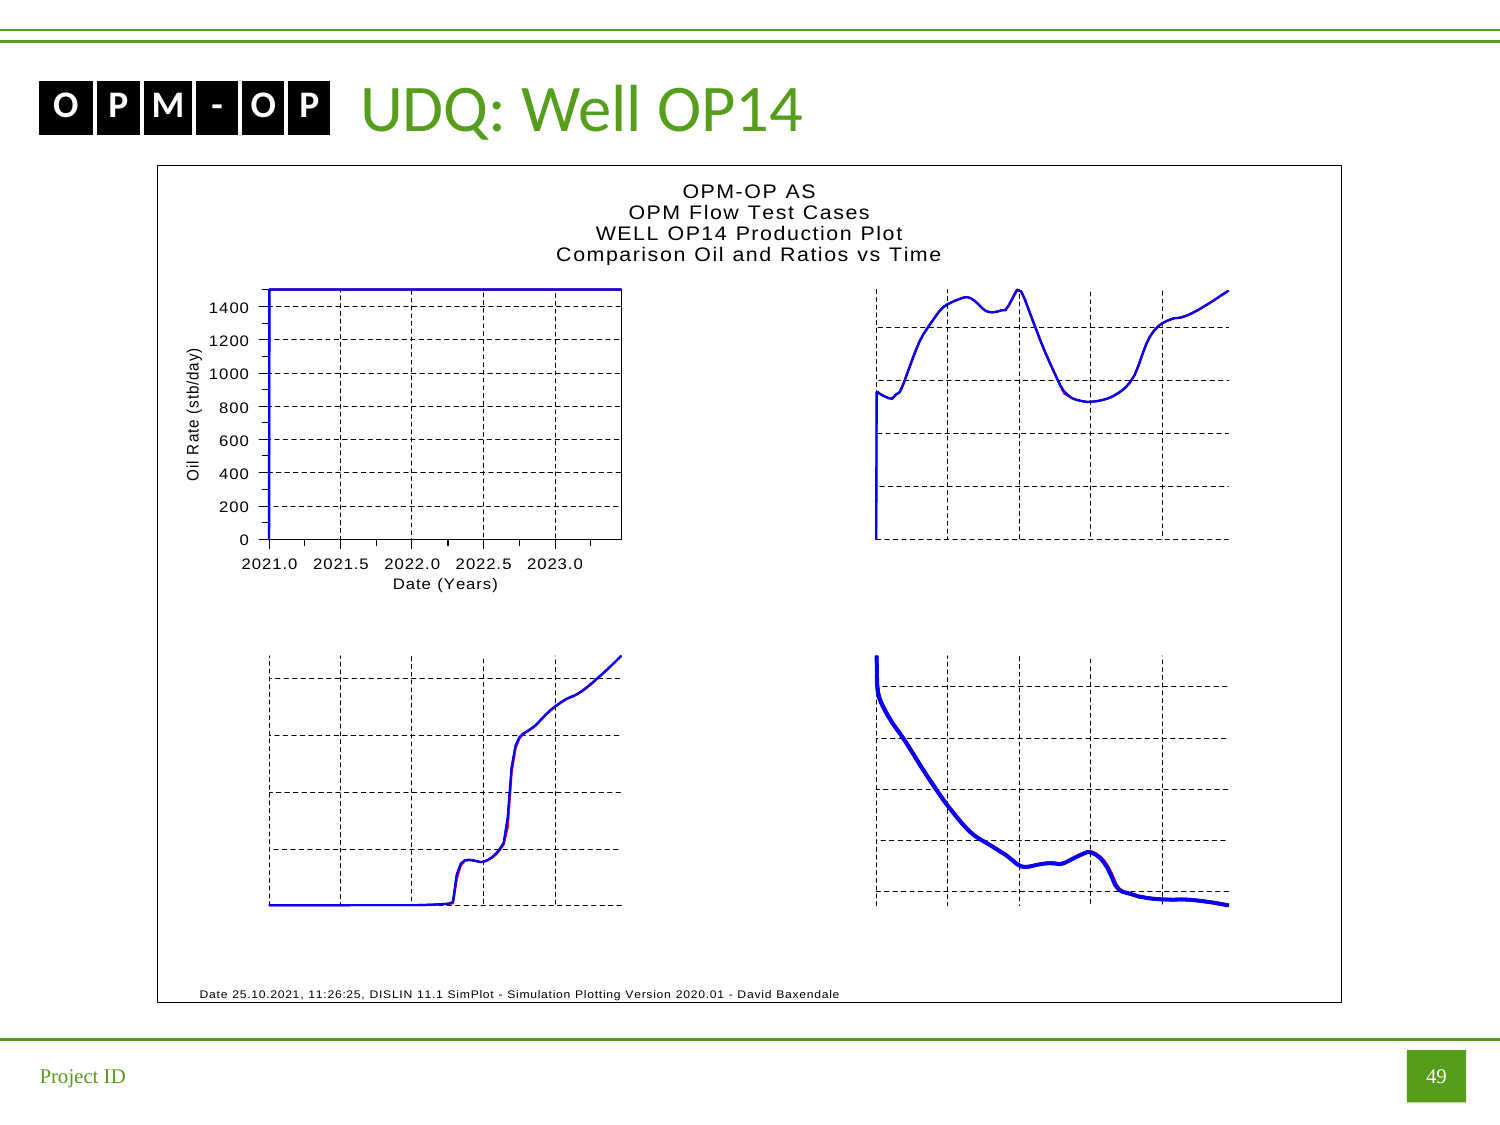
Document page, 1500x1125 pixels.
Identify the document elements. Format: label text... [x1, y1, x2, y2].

title UDQ: well OP14 [360, 77, 1425, 153]
picture [157, 165, 1343, 1004]
